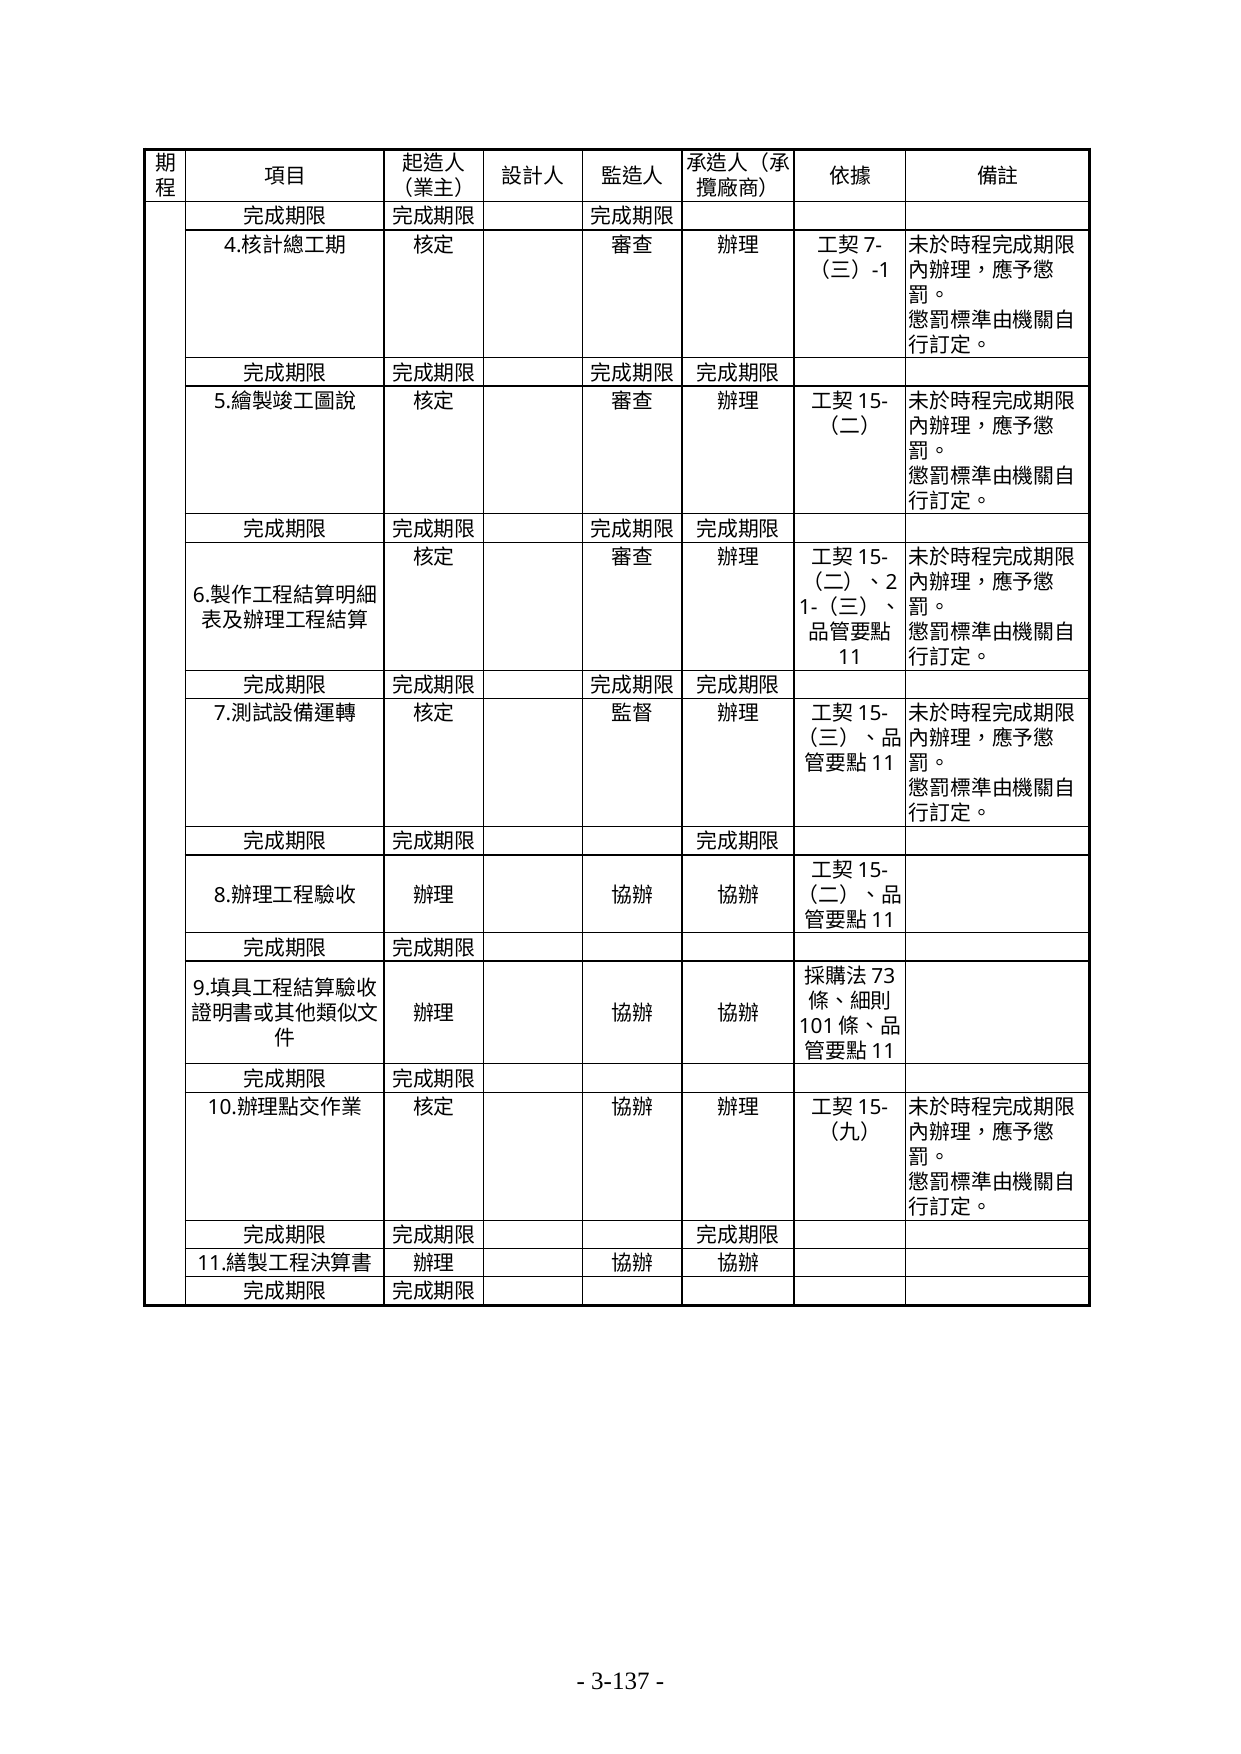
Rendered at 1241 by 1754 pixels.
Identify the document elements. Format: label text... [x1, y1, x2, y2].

table_cell [484, 358, 582, 385]
table_cell 完成期限 [683, 358, 793, 385]
table_cell [906, 1221, 1088, 1248]
table_cell 協辦 [683, 962, 793, 1063]
table_header 監造人 [583, 151, 681, 201]
table_cell 完成期限 [186, 1221, 383, 1248]
table_cell [683, 933, 793, 960]
table_cell [795, 671, 905, 698]
table_cell 完成期限 [385, 1221, 483, 1248]
table_cell [484, 933, 582, 960]
table_header 起造人（業主） [385, 151, 483, 201]
table_cell 完成期限 [186, 671, 383, 698]
table_cell 4.核計總工期 [186, 231, 383, 357]
table_cell 協辦 [583, 856, 681, 932]
table_cell [583, 933, 681, 960]
table_cell [583, 1221, 681, 1248]
table_cell [906, 1249, 1088, 1276]
table_cell 完成期限 [186, 202, 383, 229]
table_cell 完成期限 [385, 1064, 483, 1091]
table_cell 核定 [385, 387, 483, 513]
table_cell [795, 1277, 905, 1304]
table_cell [795, 202, 905, 229]
table_cell 協辦 [683, 1249, 793, 1276]
table_cell 未於時程完成期限內辦理，應予懲罰。 懲罰標準由機關自行訂定。 [906, 387, 1088, 513]
table_cell 審查 [583, 231, 681, 357]
table_cell [906, 358, 1088, 385]
table_cell 辦理 [683, 699, 793, 826]
table_cell 完成期限 [186, 1277, 383, 1304]
table_cell 10.辦理點交作業 [186, 1093, 383, 1219]
table_cell [906, 202, 1088, 229]
table_cell 辦理 [683, 387, 793, 513]
table_cell 7.測試設備運轉 [186, 699, 383, 826]
table_cell 完成期限 [385, 827, 483, 854]
table_cell [906, 1277, 1088, 1304]
table_cell [484, 1277, 582, 1304]
table_cell 完成期限 [583, 358, 681, 385]
table_header 期程 [146, 151, 185, 201]
table_cell 工契15-（九） [795, 1093, 905, 1219]
table_cell 辦理 [683, 231, 793, 357]
table_cell [906, 933, 1088, 960]
table_cell [484, 856, 582, 932]
table_cell 審查 [583, 387, 681, 513]
table_cell 工契15-（三）、品管要點11 [795, 699, 905, 826]
table_cell 5.繪製竣工圖說 [186, 387, 383, 513]
table_cell 核定 [385, 1093, 483, 1219]
table_cell 未於時程完成期限內辦理，應予懲罰。 懲罰標準由機關自行訂定。 [906, 543, 1088, 669]
table_cell 採購法73條、細則101條、品管要點11 [795, 962, 905, 1063]
table_cell [484, 202, 582, 229]
table_cell 完成期限 [583, 671, 681, 698]
table_header 項目 [186, 151, 383, 201]
table_cell 9.填具工程結算驗收證明書或其他類似文件 [186, 962, 383, 1063]
table_cell [146, 202, 185, 1304]
table_cell 辦理 [385, 1249, 483, 1276]
table_cell [906, 1064, 1088, 1091]
table_cell 完成期限 [385, 671, 483, 698]
table_cell [795, 514, 905, 541]
table_cell 協辦 [583, 1093, 681, 1219]
table_cell [795, 358, 905, 385]
table_cell 核定 [385, 231, 483, 357]
table_cell 審查 [583, 543, 681, 669]
table_cell 完成期限 [683, 827, 793, 854]
table_cell [484, 231, 582, 357]
table_cell 完成期限 [583, 202, 681, 229]
table_cell [906, 671, 1088, 698]
table_cell 辦理 [385, 962, 483, 1063]
table_cell 核定 [385, 543, 483, 669]
table_cell [484, 1093, 582, 1219]
table_cell [795, 933, 905, 960]
table_header 設計人 [484, 151, 582, 201]
table_cell 完成期限 [385, 1277, 483, 1304]
table_cell 工契15-（二）、品管要點11 [795, 856, 905, 932]
table_cell [906, 514, 1088, 541]
table_cell 6.製作工程結算明細表及辦理工程結算 [186, 543, 383, 669]
table_cell 完成期限 [385, 358, 483, 385]
table_cell [906, 856, 1088, 932]
table_header 備註 [906, 151, 1088, 201]
table_cell 完成期限 [186, 358, 383, 385]
table_cell 協辦 [583, 1249, 681, 1276]
table_cell 工契15-（二）、21-（三）、品管要點11 [795, 543, 905, 669]
table_cell [583, 1277, 681, 1304]
table_cell 辦理 [683, 1093, 793, 1219]
table_cell [906, 962, 1088, 1063]
table_cell [484, 827, 582, 854]
table_cell [683, 202, 793, 229]
table_cell [484, 387, 582, 513]
table_cell [484, 962, 582, 1063]
table_cell [484, 514, 582, 541]
table_cell 辦理 [385, 856, 483, 932]
table_cell 監督 [583, 699, 681, 826]
table_cell 辦理 [683, 543, 793, 669]
table_cell 完成期限 [186, 1064, 383, 1091]
table_cell 8.辦理工程驗收 [186, 856, 383, 932]
table_cell [484, 1064, 582, 1091]
table_cell [484, 1221, 582, 1248]
table_cell 完成期限 [583, 514, 681, 541]
table_cell 11.繕製工程決算書 [186, 1249, 383, 1276]
table_cell [484, 699, 582, 826]
table_cell [906, 827, 1088, 854]
table_cell [583, 1064, 681, 1091]
table_cell [683, 1277, 793, 1304]
table_cell 工契15-（二） [795, 387, 905, 513]
table_cell 完成期限 [683, 671, 793, 698]
table_cell [795, 1221, 905, 1248]
table_cell 完成期限 [385, 933, 483, 960]
table_cell 未於時程完成期限內辦理，應予懲罰。 懲罰標準由機關自行訂定。 [906, 231, 1088, 357]
table_header 承造人（承攬廠商） [683, 151, 793, 201]
table_cell [484, 543, 582, 669]
table_cell 完成期限 [385, 202, 483, 229]
table_cell [484, 671, 582, 698]
table_cell 未於時程完成期限內辦理，應予懲罰。 懲罰標準由機關自行訂定。 [906, 1093, 1088, 1219]
table_header 依據 [795, 151, 905, 201]
table_cell [795, 827, 905, 854]
table_cell [484, 1249, 582, 1276]
table_cell 完成期限 [186, 933, 383, 960]
table_cell 協辦 [583, 962, 681, 1063]
table_cell 未於時程完成期限內辦理，應予懲罰。 懲罰標準由機關自行訂定。 [906, 699, 1088, 826]
table_cell 完成期限 [186, 827, 383, 854]
table_cell [583, 827, 681, 854]
table_cell [683, 1064, 793, 1091]
table_cell 完成期限 [683, 1221, 793, 1248]
table_cell 工契7-（三）-1 [795, 231, 905, 357]
table_cell [795, 1064, 905, 1091]
table_cell 完成期限 [683, 514, 793, 541]
table_cell 核定 [385, 699, 483, 826]
table_cell 完成期限 [186, 514, 383, 541]
table_cell 完成期限 [385, 514, 483, 541]
table_cell [795, 1249, 905, 1276]
table_cell 協辦 [683, 856, 793, 932]
